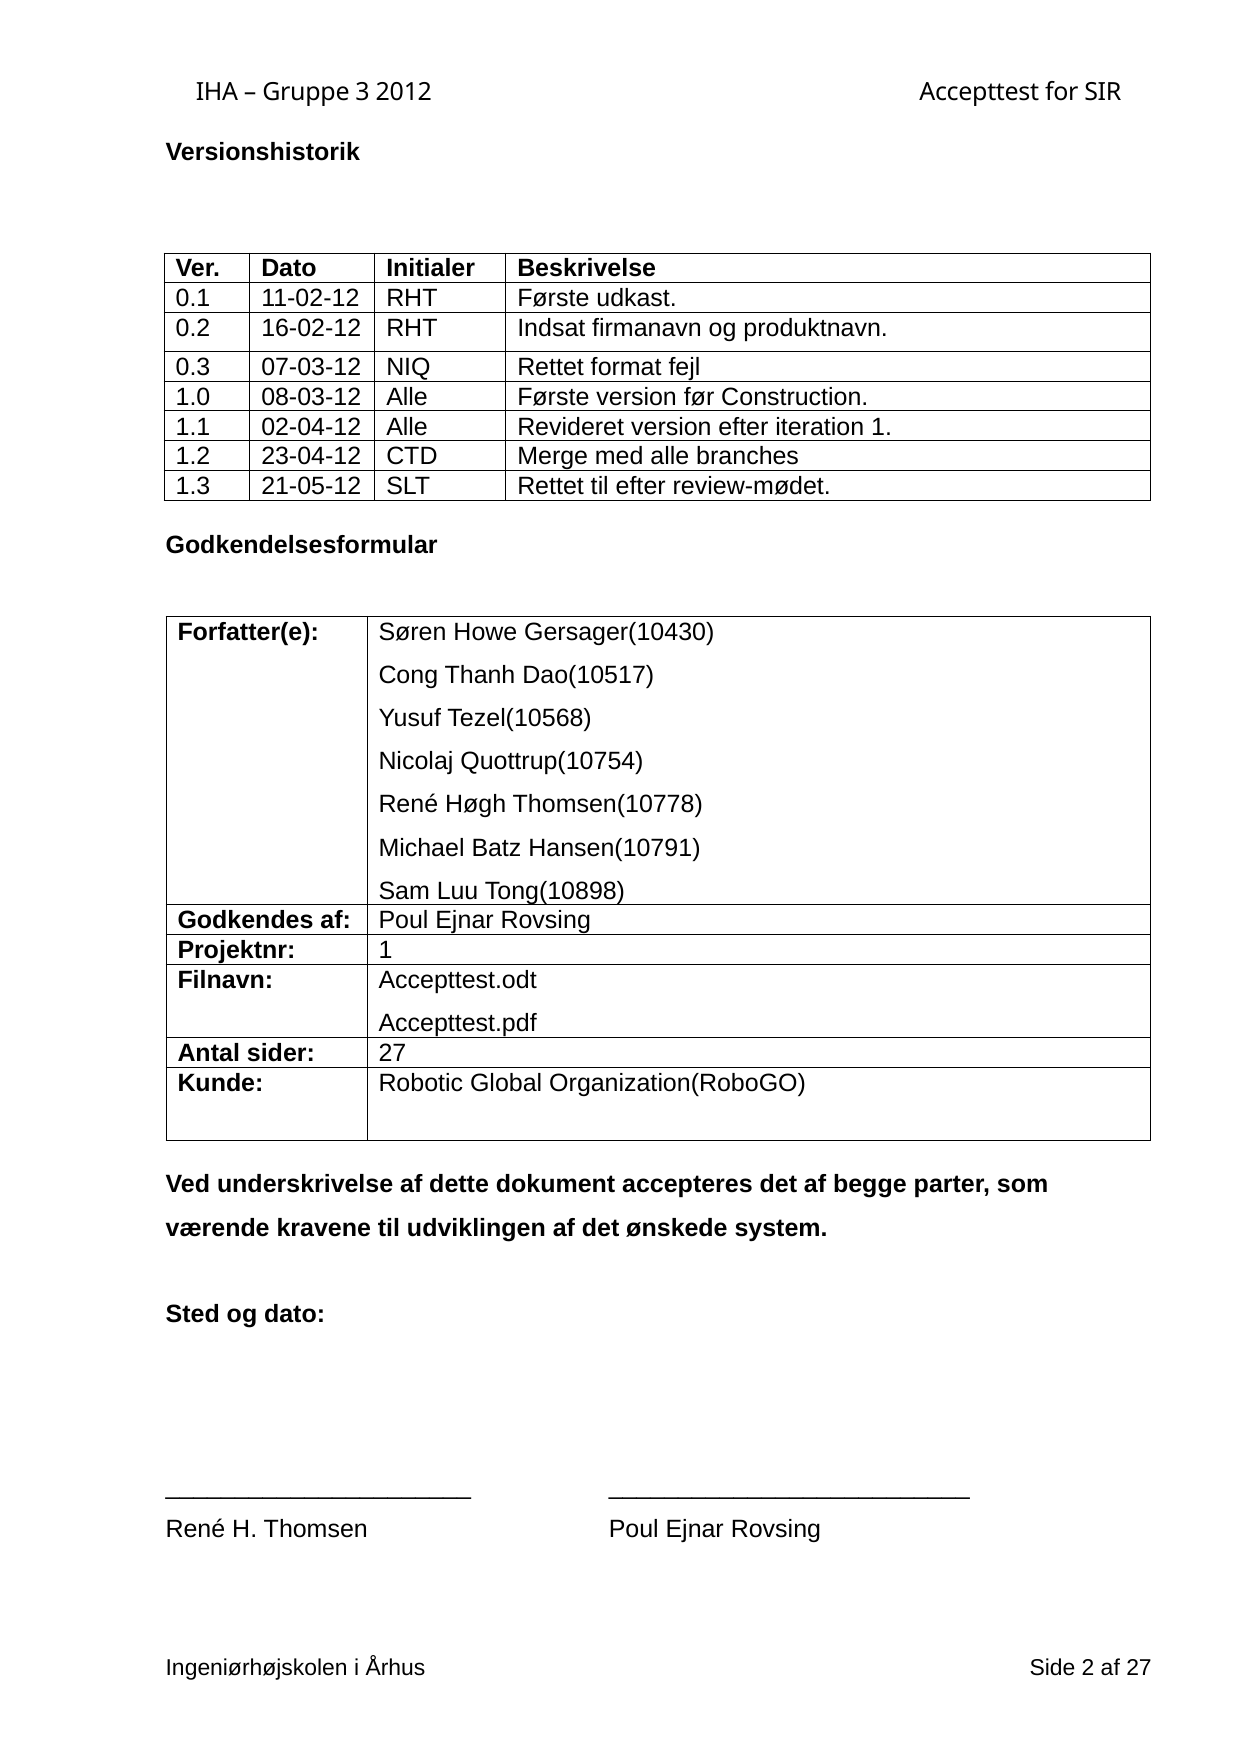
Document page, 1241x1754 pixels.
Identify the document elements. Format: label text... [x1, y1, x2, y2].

table_header Søren Howe Gersager(10430) Cong Thanh Dao(10517) Yusuf Tezel(10568) Nicolaj Quottrup(10754) René Høgh Thomsen(10778) Michael Batz Hansen(10791) Sam Luu Tong(10898) [368, 617, 1150, 904]
table_cell 0.2 [165, 313, 249, 351]
table_cell 0.3 [165, 352, 249, 381]
table_cell 07-03-12 [250, 352, 374, 381]
table_cell NIQ [375, 352, 505, 381]
table_cell Poul Ejnar Rovsing [368, 905, 1150, 934]
text Versionshistorik [165, 137, 1152, 166]
text Ved underskrivelse af dette dokument accepteres det af begge parter, som værende kravene til udviklingen af det ønskede system. [165, 1169, 1152, 1241]
table_header Ver. [165, 254, 249, 282]
table_cell Rettet til efter review-mødet. [506, 471, 1150, 500]
table_cell 23-04-12 [250, 441, 374, 470]
table_cell Robotic Global Organization(RoboGO) [368, 1068, 1150, 1139]
table_cell 1 [368, 935, 1150, 964]
table_cell Merge med alle branches [506, 441, 1150, 470]
table_cell Projektnr: [167, 935, 367, 964]
table_cell 1.0 [165, 382, 249, 410]
table_cell Revideret version efter iteration 1. [506, 411, 1150, 440]
table_header Forfatter(e): [167, 617, 367, 904]
table_cell 1.1 [165, 411, 249, 440]
table_cell 16-02-12 [250, 313, 374, 351]
table_cell 11-02-12 [250, 283, 374, 312]
table_cell 02-04-12 [250, 411, 374, 440]
table_cell 08-03-12 [250, 382, 374, 410]
text ______________________ __________________________ [165, 1471, 1152, 1500]
table_header Initialer [375, 254, 505, 282]
table_header Beskrivelse [506, 254, 1150, 282]
text René H. Thomsen Poul Ejnar Rovsing [165, 1514, 1152, 1543]
table_cell 21-05-12 [250, 471, 374, 500]
table_cell 0.1 [165, 283, 249, 312]
table_header Dato [250, 254, 374, 282]
table_cell 27 [368, 1038, 1150, 1067]
table_cell Alle [375, 382, 505, 410]
table_cell SLT [375, 471, 505, 500]
table_cell CTD [375, 441, 505, 470]
table_cell Kunde: [167, 1068, 367, 1139]
table_cell Antal sider: [167, 1038, 367, 1067]
table_cell Første udkast. [506, 283, 1150, 312]
table_cell RHT [375, 283, 505, 312]
table_cell Første version før Construction. [506, 382, 1150, 410]
table_cell Accepttest.odt Accepttest.pdf [368, 965, 1150, 1037]
text Godkendelsesformular [165, 529, 1152, 558]
table_cell Indsat firmanavn og produktnavn. [506, 313, 1150, 351]
table_cell Alle [375, 411, 505, 440]
text Sted og dato: [165, 1299, 1152, 1327]
table_cell Rettet format fejl [506, 352, 1150, 381]
table_cell 1.2 [165, 441, 249, 470]
table_cell Filnavn: [167, 965, 367, 1037]
table_cell RHT [375, 313, 505, 351]
table_cell 1.3 [165, 471, 249, 500]
table_cell Godkendes af: [167, 905, 367, 934]
